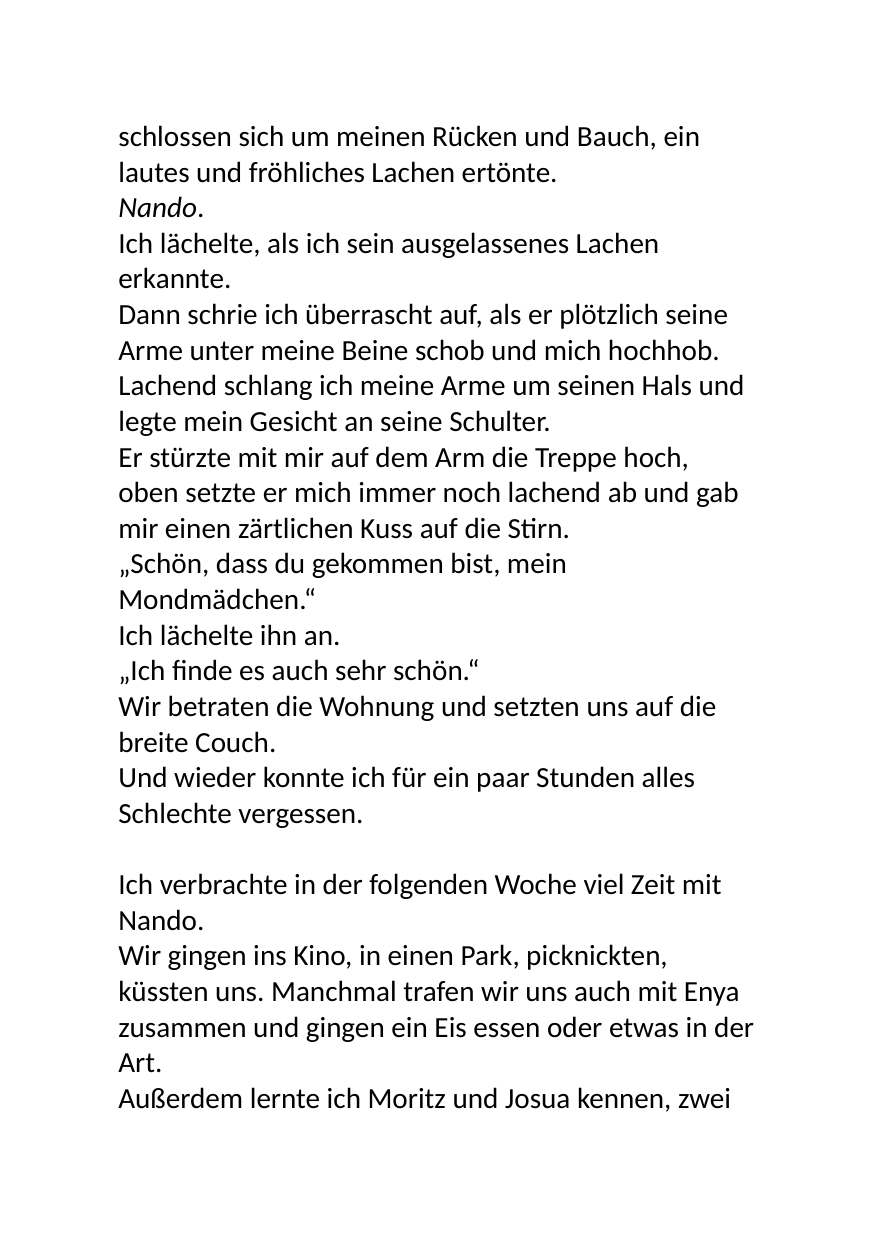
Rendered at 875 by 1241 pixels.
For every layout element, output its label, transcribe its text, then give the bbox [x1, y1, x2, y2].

text Ich lächelte, als ich sein ausgelassenes Lachen erkannte. [118, 225, 756, 296]
text Er stürzte mit mir auf dem Arm die Treppe hoch, oben setzte er mich immer noch lachend ab und gab mir einen zärtlichen Kuss auf die Stirn. [118, 439, 756, 546]
text Ich lächelte ihn an. [118, 617, 756, 652]
text Ich verbrachte in der folgenden Woche viel Zeit mit Nando. [118, 866, 756, 937]
text Wir gingen ins Kino, in einen Park, picknickten, küssten uns. Manchmal trafen wir uns auch mit Enya zusammen und gingen ein Eis essen oder etwas in der Art. [118, 937, 756, 1080]
text Nando. [118, 189, 756, 225]
text Außerdem lernte ich Moritz und Josua kennen, zwei [118, 1080, 756, 1116]
text Dann schrie ich überrascht auf, als er plötzlich seine Arme unter meine Beine schob und mich hochhob. [118, 296, 756, 367]
text Lachend schlang ich meine Arme um seinen Hals und legte mein Gesicht an seine Schulter. [118, 367, 756, 439]
text Und wieder konnte ich für ein paar Stunden alles Schlechte vergessen. [118, 759, 756, 831]
text schlossen sich um meinen Rücken und Bauch, ein lautes und fröhliches Lachen ertönte. [118, 118, 756, 189]
text „Ich finde es auch sehr schön.“ [118, 652, 756, 688]
text „Schön, dass du gekommen bist, mein Mondmädchen.“ [118, 546, 756, 617]
text Wir betraten die Wohnung und setzten uns auf die breite Couch. [118, 688, 756, 759]
